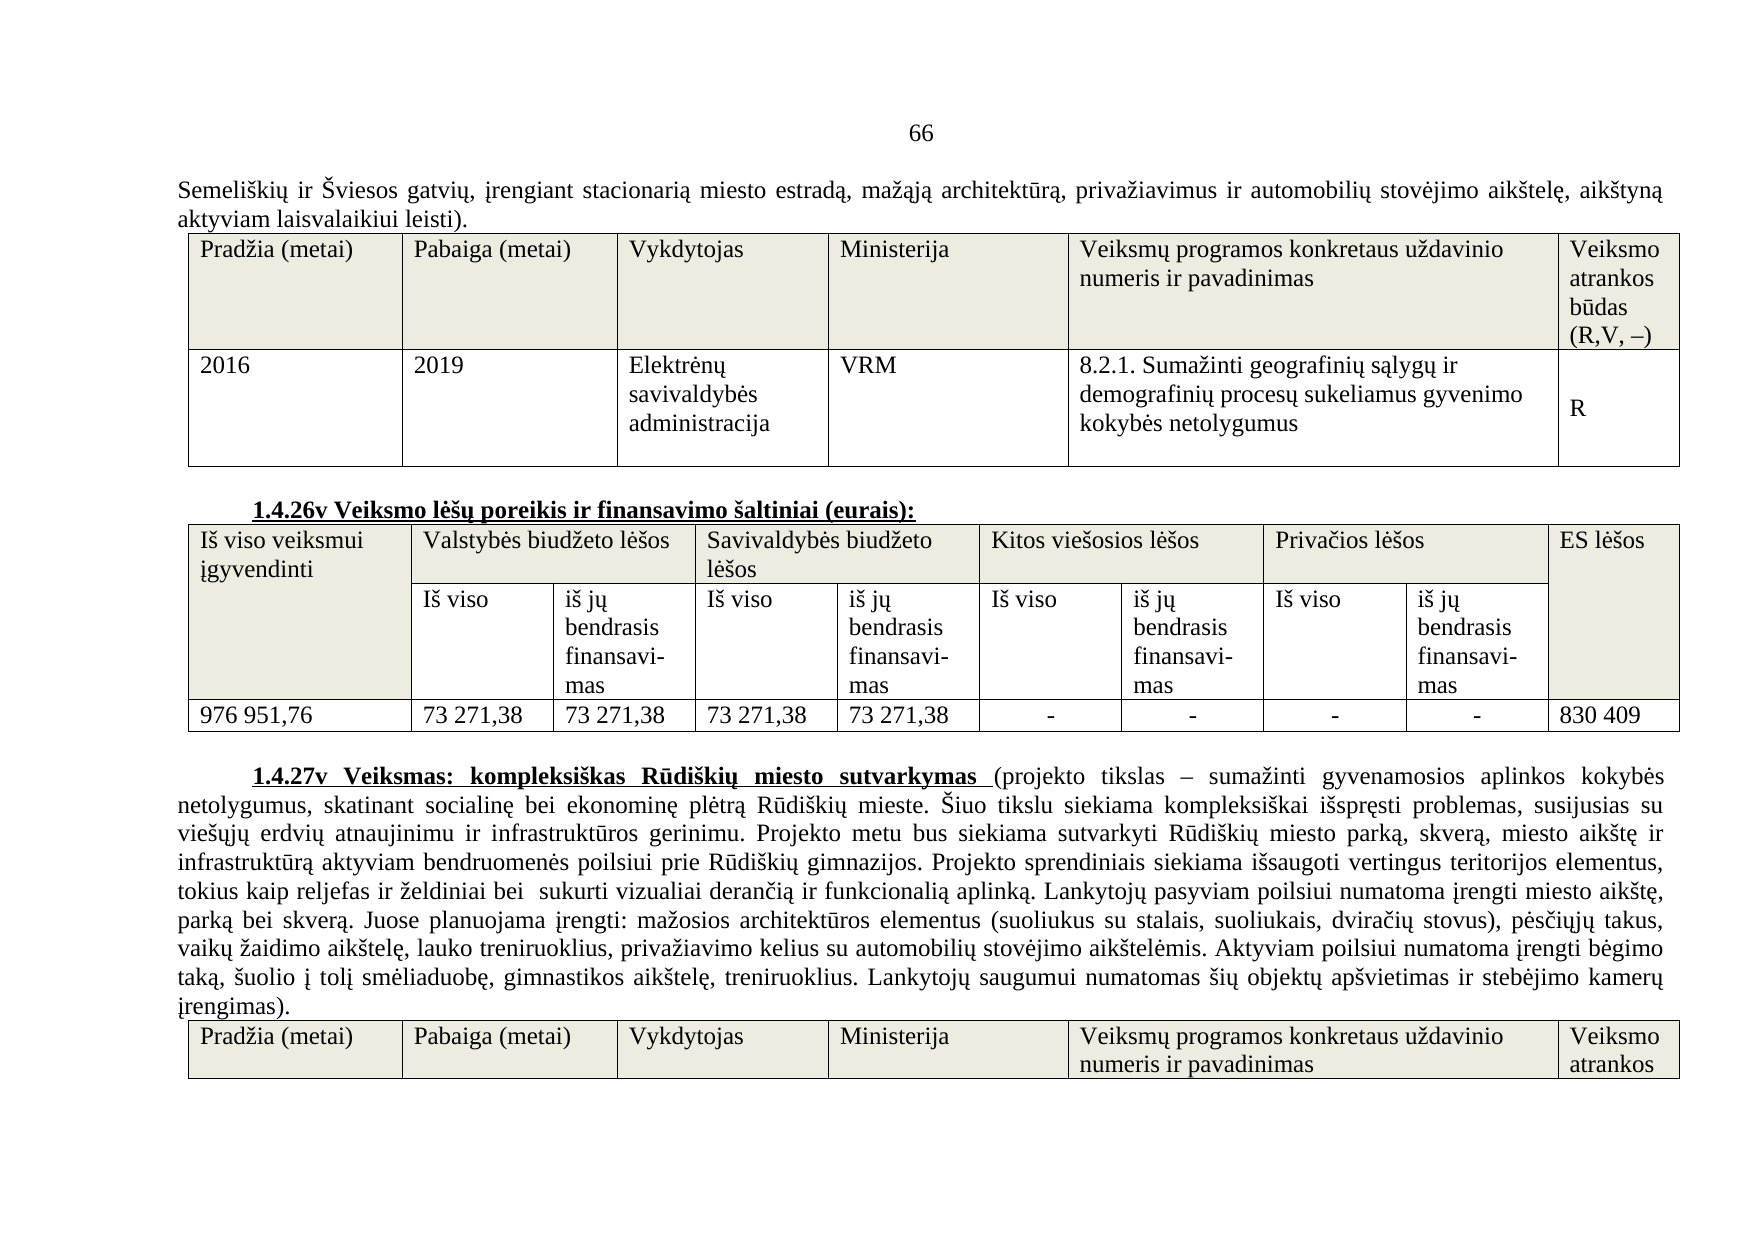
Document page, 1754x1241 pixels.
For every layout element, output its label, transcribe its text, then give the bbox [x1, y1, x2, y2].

table_header Vykdytojas [618, 234, 828, 349]
text 1.4.27v Veiksmas: kompleksiškas Rūdiškių miesto sutvarkymas (projekto tikslas – sumažinti gyvenamosios aplinkos kokybės netolygumus, skatinant socialinę bei ekonominę plėtrą Rūdiškių mieste. Šiuo tikslu siekiama kompleksiškai išspręsti problemas, susijusias su viešųjų erdvių atnaujinimu ir infrastruktūros gerinimu. Projekto metu bus siekiama sutvarkyti Rūdiškių miesto parką, skverą, miesto aikštę ir infrastruktūrą aktyviam bendruomenės poilsiui prie Rūdiškių gimnazijos. Projekto sprendiniais siekiama išsaugoti vertingus teritorijos elementus, tokius kaip reljefas ir želdiniai bei sukurti vizualiai derančią ir funkcionalią aplinką. Lankytojų pasyviam poilsiui numatoma įrengti miesto aikštę, parką bei skverą. Juose planuojama įrengti: mažosios architektūros elementus (suoliukus su stalais, suoliukais, dviračių stovus), pėsčiųjų takus, vaikų žaidimo aikštelę, lauko treniruoklius, privažiavimo kelius su automobilių stovėjimo aikštelėmis. Aktyviam poilsiui numatoma įrengti bėgimo taką, šuolio į tolį smėliaduobę, gimnastikos aikštelę, treniruoklius. Lankytojų saugumui numatomas šių objektų apšvietimas ir stebėjimo kamerų įrengimas). [177, 761, 1665, 1020]
table_header Ministerija [829, 1021, 1068, 1078]
table_header Veiksmo atrankos būdas (R,V, –) [1559, 234, 1679, 349]
table_cell - [980, 700, 1121, 731]
table_cell Iš viso [980, 584, 1121, 699]
table_header Privačios lėšos [1264, 525, 1548, 583]
table_cell 830 409 [1549, 700, 1679, 731]
table_cell 73 271,38 [554, 700, 695, 731]
table_header Pradžia (metai) [189, 234, 402, 349]
table_header Savivaldybės biudžeto lėšos [696, 525, 979, 583]
table_cell R [1559, 350, 1679, 466]
table_cell Elektrėnų savivaldybės administracija [618, 350, 828, 466]
table_cell 8.2.1. Sumažinti geografinių sąlygų ir demografinių procesų sukeliamus gyvenimo kokybės netolygumus [1069, 350, 1558, 466]
text Semeliškių ir Šviesos gatvių, įrengiant stacionarią miesto estradą, mažąją architektūrą, privažiavimus ir automobilių stovėjimo aikštelę, aikštyną aktyviam laisvalaikiui leisti). [177, 176, 1665, 233]
table_header Iš viso veiksmui įgyvendinti [189, 525, 411, 699]
table_cell 73 271,38 [412, 700, 553, 731]
table_cell 976 951,76 [189, 700, 411, 731]
table_header ES lėšos [1549, 525, 1679, 699]
table_cell 2019 [403, 350, 617, 466]
table_header Vykdytojas [618, 1021, 828, 1078]
table_cell 2016 [189, 350, 402, 466]
table_cell iš jų bendrasis finansavi- mas [1122, 584, 1263, 699]
table_cell 73 271,38 [838, 700, 979, 731]
table_cell Iš viso [1264, 584, 1406, 699]
table_cell Iš viso [412, 584, 553, 699]
table_cell Iš viso [696, 584, 837, 699]
table_header Pabaiga (metai) [403, 1021, 617, 1078]
table_header Veiksmo atrankos [1559, 1021, 1679, 1078]
table_header Pabaiga (metai) [403, 234, 617, 349]
text 1.4.26v Veiksmo lėšų poreikis ir finansavimo šaltiniai (eurais): [177, 495, 1665, 524]
table_cell VRM [829, 350, 1068, 466]
table_cell - [1264, 700, 1406, 731]
table_header Valstybės biudžeto lėšos [412, 525, 695, 583]
table_cell iš jų bendrasis finansavi- mas [554, 584, 695, 699]
table_cell - [1122, 700, 1263, 731]
table_header Ministerija [829, 234, 1068, 349]
table_cell - [1407, 700, 1548, 731]
table_cell iš jų bendrasis finansavi- mas [838, 584, 979, 699]
table_header Pradžia (metai) [189, 1021, 402, 1078]
table_cell 73 271,38 [696, 700, 837, 731]
table_header Kitos viešosios lėšos [980, 525, 1263, 583]
table_cell iš jų bendrasis finansavi- mas [1407, 584, 1548, 699]
table_header Veiksmų programos konkretaus uždavinio numeris ir pavadinimas [1069, 234, 1558, 349]
table_header Veiksmų programos konkretaus uždavinio numeris ir pavadinimas [1069, 1021, 1558, 1078]
